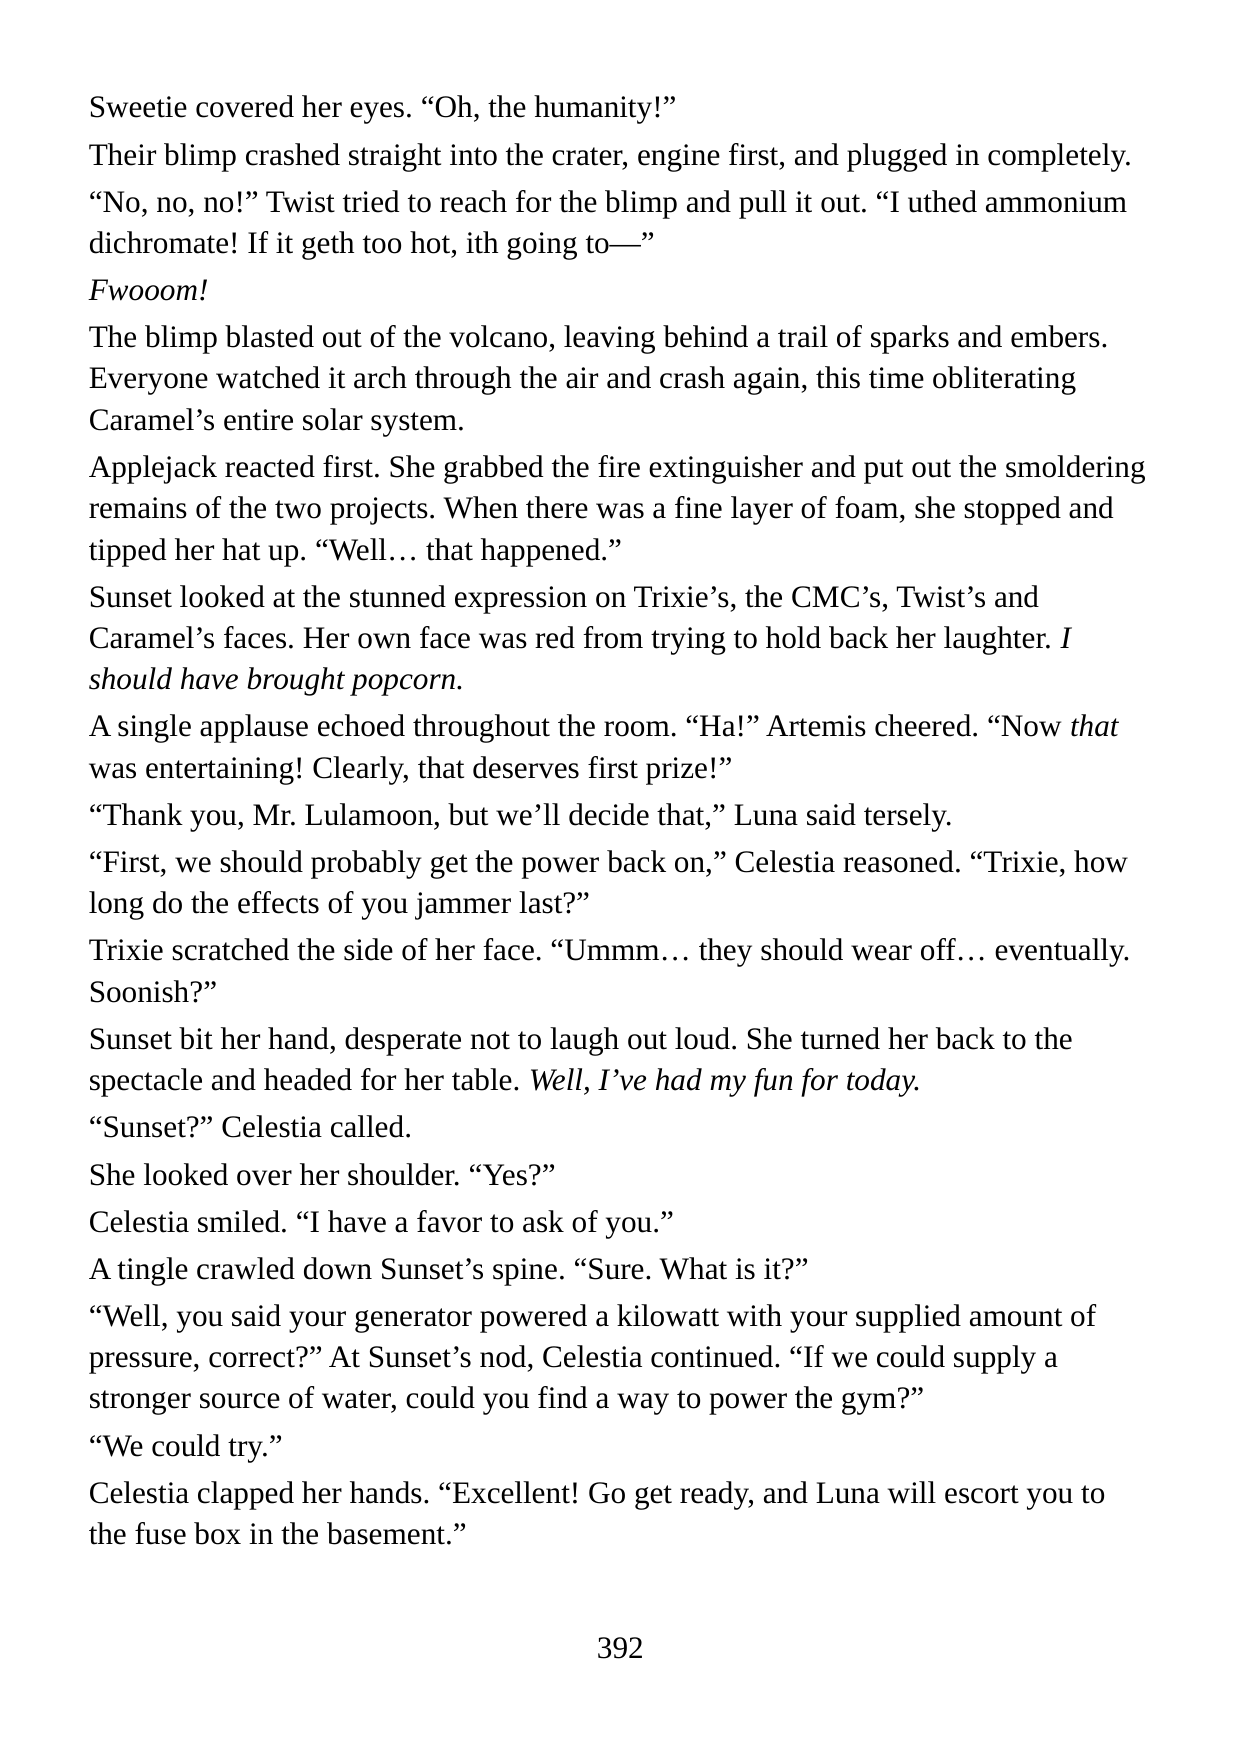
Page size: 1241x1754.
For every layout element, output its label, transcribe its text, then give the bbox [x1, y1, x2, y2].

text “We could try.” [88, 1427, 1152, 1463]
text Sunset bit her hand, desperate not to laugh out loud. She turned her back to the spectacle and headed for her table. Well, I’ve had my fun for today. [88, 1020, 1152, 1097]
text Sweetie covered her eyes. “Oh, the humanity!” [88, 88, 1152, 124]
text “Well, you said your generator powered a kilowatt with your supplied amount of pressure, correct?” At Sunset’s nod, Celestia continued. “If we could supply a stronger source of water, could you find a way to power the gym?” [88, 1297, 1152, 1416]
text The blimp blasted out of the volcano, leaving behind a trail of sparks and embers. Everyone watched it arch through the air and crash again, this time obliterating Caramel’s entire solar system. [88, 318, 1152, 437]
text Fwooom! [88, 271, 1152, 307]
text Applejack reacted first. She grabbed the fire extinguisher and put out the smoldering remains of the two projects. When there was a fine layer of foam, she stopped and tipped her hat up. “Well… that happened.” [88, 448, 1152, 567]
text A single applause echoed throughout the room. “Ha!” Artemis cheered. “Now that was entertaining! Clearly, that deserves first prize!” [88, 708, 1152, 785]
text Celestia clapped her hands. “Excellent! Go get ready, and Luna will escort you to the fuse box in the basement.” [88, 1474, 1152, 1551]
text A tingle crawled down Sunset’s spine. “Sure. What is it?” [88, 1250, 1152, 1286]
text Trixie scratched the side of her face. “Ummm… they should wear off… eventually. Soonish?” [88, 932, 1152, 1009]
text “Thank you, Mr. Lulamoon, but we’ll decide that,” Luna said tersely. [88, 796, 1152, 832]
text “No, no, no!” Twist tried to reach for the blimp and pull it out. “I uthed ammonium dichromate! If it geth too hot, ith going to—” [88, 183, 1152, 260]
text She looked over her shoulder. “Yes?” [88, 1156, 1152, 1192]
text “Sunset?” Celestia called. [88, 1108, 1152, 1144]
text Sunset looked at the stunned expression on Trixie’s, the CMC’s, Twist’s and Caramel’s faces. Her own face was red from trying to hold back her laughter. I should have brought popcorn. [88, 578, 1152, 696]
text Their blimp crashed straight into the crater, engine first, and plugged in completely. [88, 136, 1152, 172]
text Celestia smiled. “I have a favor to ask of you.” [88, 1203, 1152, 1239]
text “First, we should probably get the power back on,” Celestia reasoned. “Trixie, how long do the effects of you jammer last?” [88, 843, 1152, 920]
